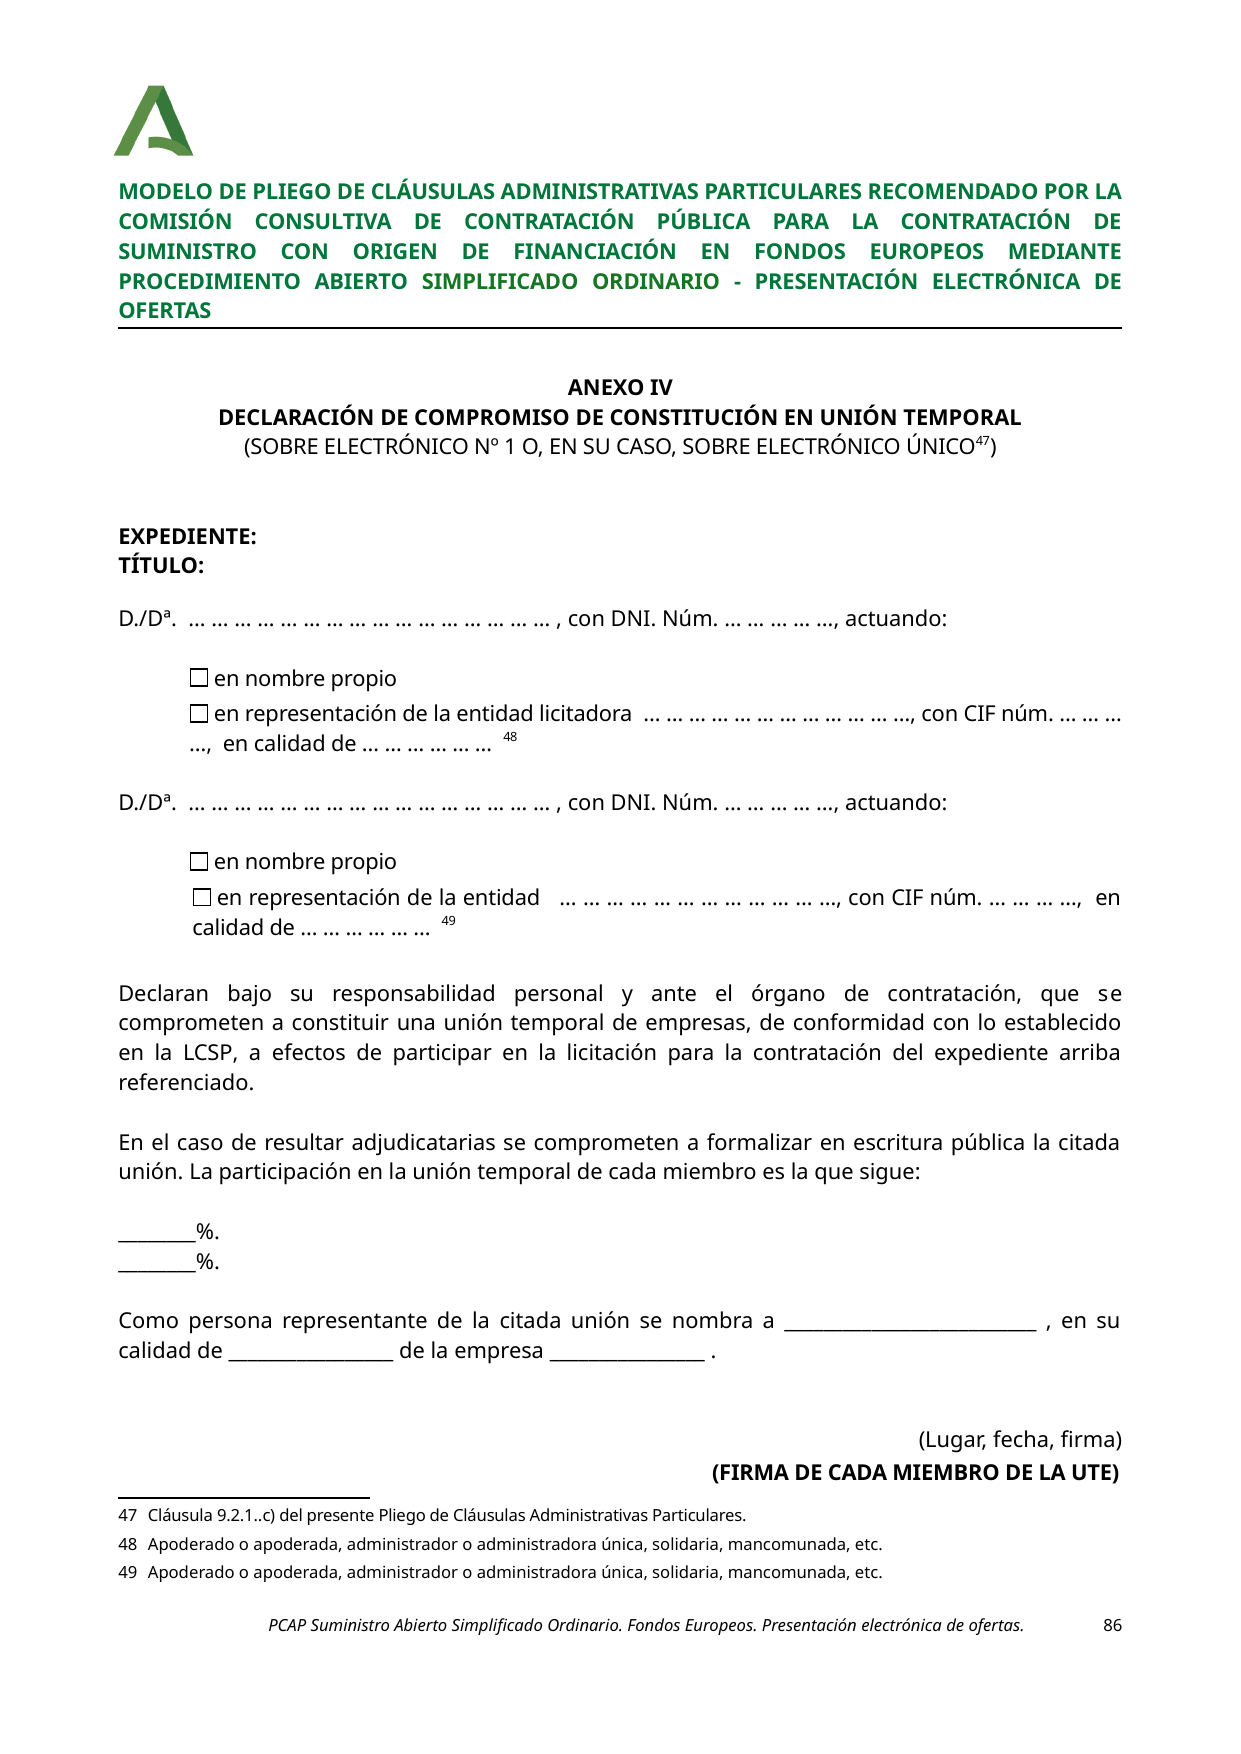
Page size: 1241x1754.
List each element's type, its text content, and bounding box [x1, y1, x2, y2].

text (SOBRE ELECTRÓNICO Nº 1 O, EN SU CASO, SOBRE ELECTRÓNICO ÚNICO) [118, 431, 1122, 461]
text Como persona representante de la citada unión se nombra a __________________________ , en su calidad de _________________ de la empresa ________________ . [118, 1305, 1122, 1365]
text ANEXO IV [118, 372, 1122, 402]
text Declaran bajo su responsabilidad personal y ante el órgano de contratación, que se comprometen a constituir una unión temporal de empresas, de conformidad con lo establecido en la LCSP, a efectos de participar en la licitación para la contratación del expediente arriba referenciado. [118, 978, 1122, 1097]
text En el caso de resultar adjudicatarias se comprometen a formalizar en escritura pública la citada unión. La participación en la unión temporal de cada miembro es la que sigue: [118, 1127, 1122, 1186]
text Apoderado o apoderada, administrador o administradora única, solidaria, mancomunada, etc. [118, 1561, 1122, 1584]
text ________%. [118, 1246, 1122, 1276]
text (FIRMA DE CADA MIEMBRO DE LA UTE) [118, 1454, 1122, 1490]
picture [109, 81, 198, 160]
text TÍTULO: [118, 551, 1122, 580]
text MODELO DE PLIEGO DE CLÁUSULAS ADMINISTRATIVAS PARTICULARES RECOMENDADO POR LA COMISIÓN CONSULTIVA DE CONTRATACIÓN PÚBLICA PARA LA CONTRATACIÓN DE SUMINISTRO CON ORIGEN DE FINANCIACIÓN EN FONDOS EUROPEOS MEDIANTE PROCEDIMIENTO ABIERTO SIMPLIFICADO ORDINARIO - PRESENTACIÓN ELECTRÓNICA DE OFERTAS [118, 176, 1122, 327]
text en representación de la entidad … … … … … … … … … … … …, con CIF núm. … … … …, en calidad de … … … … … … [192, 882, 1122, 942]
text D./Dª. … … … … … … … … … … … … … … … … , con DNI. Núm. … … … … …, actuando: [118, 787, 1122, 817]
text ________%. [118, 1216, 1122, 1246]
text en representación de la entidad licitadora … … … … … … … … … … … …, con CIF núm. … … … …, en calidad de … … … … … … [189, 698, 1122, 758]
text en nombre propio [189, 846, 1122, 876]
text Apoderado o apoderada, administrador o administradora única, solidaria, mancomunada, etc. [118, 1532, 1122, 1555]
text (Lugar, fecha, firma) [118, 1424, 1122, 1454]
text EXPEDIENTE: [118, 521, 1122, 551]
text Cláusula 9.2.1..c) del presente Pliego de Cláusulas Administrativas Particulares. [118, 1504, 1122, 1526]
text en nombre propio [189, 663, 1122, 692]
text D./Dª. … … … … … … … … … … … … … … … … , con DNI. Núm. … … … … …, actuando: [118, 603, 1122, 633]
text DECLARACIÓN DE COMPROMISO DE CONSTITUCIÓN EN UNIÓN TEMPORAL [118, 402, 1122, 431]
